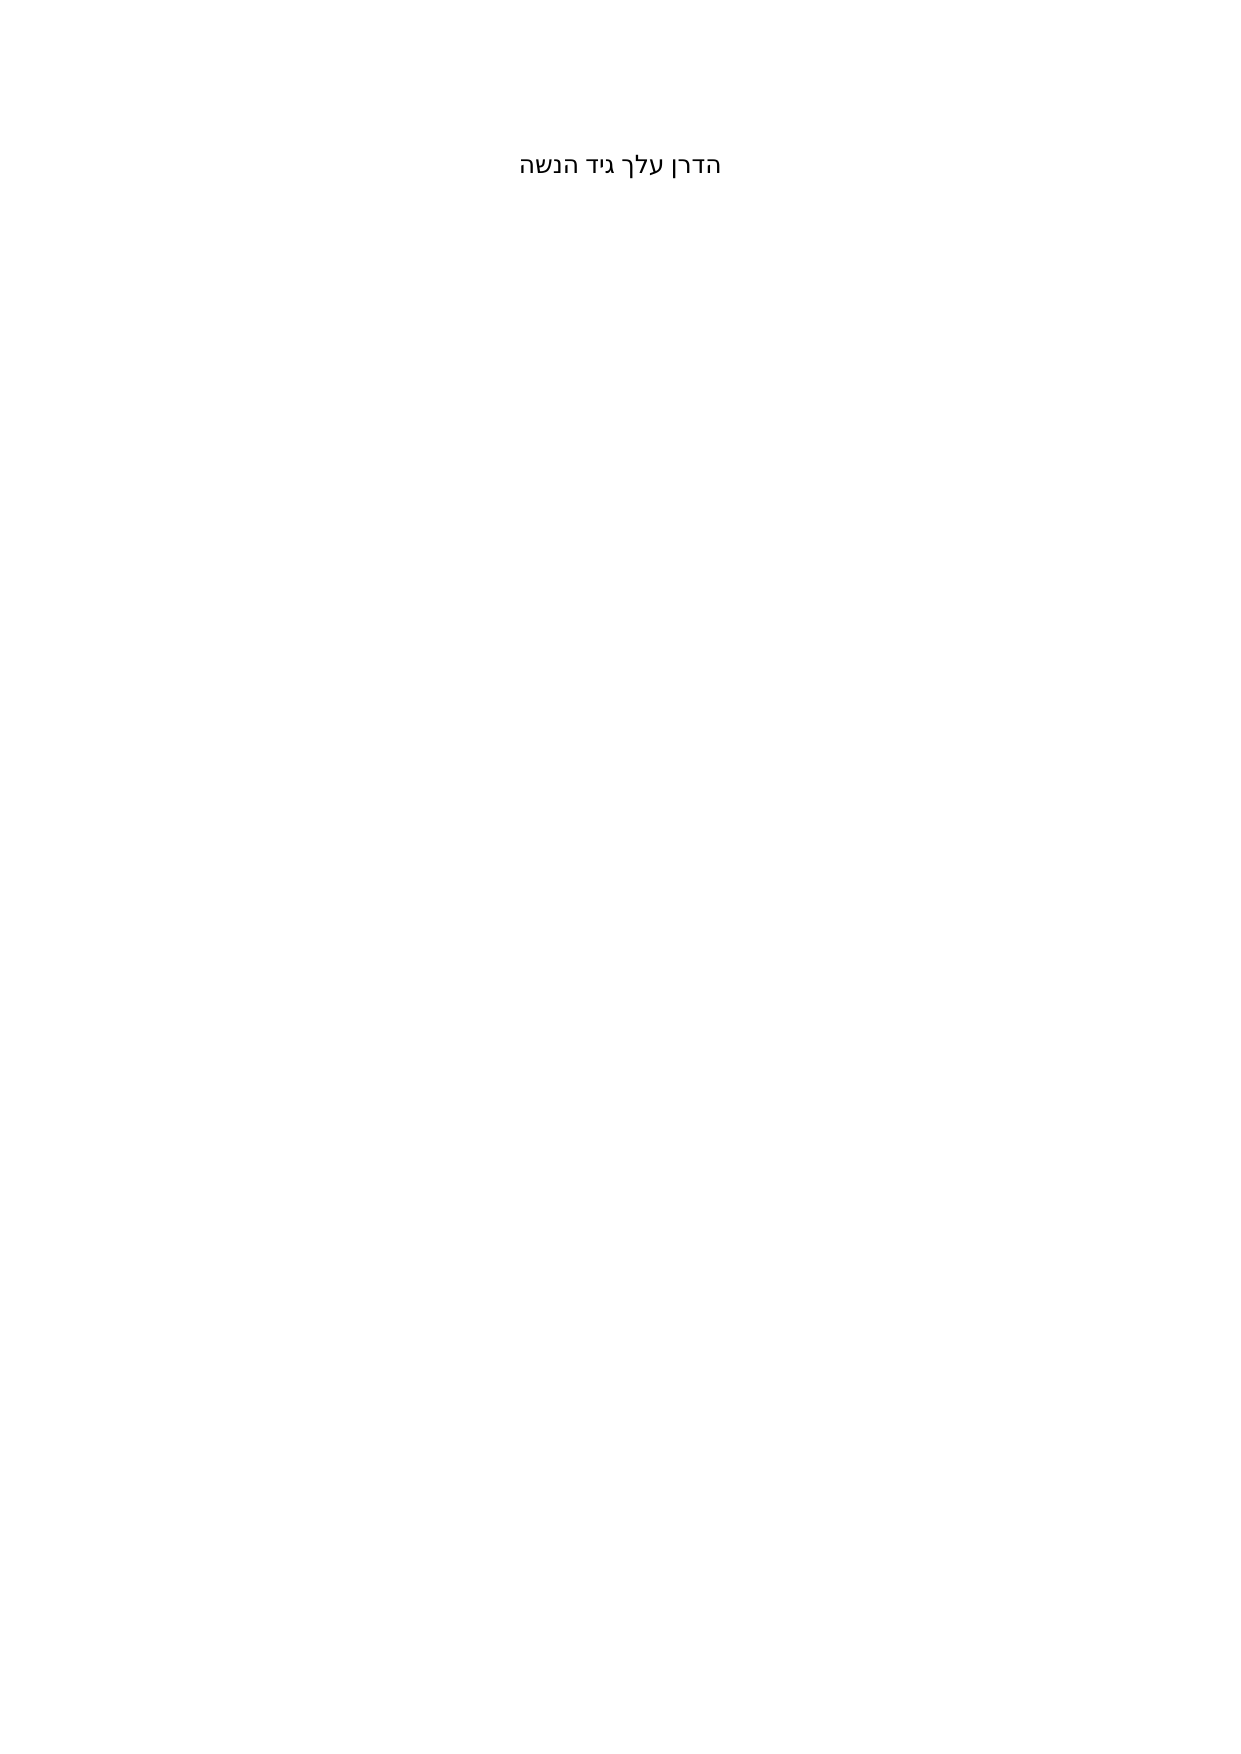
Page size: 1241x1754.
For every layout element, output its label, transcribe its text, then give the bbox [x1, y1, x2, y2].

text הדרן עלך גיד הנשה [187, 150, 1053, 179]
